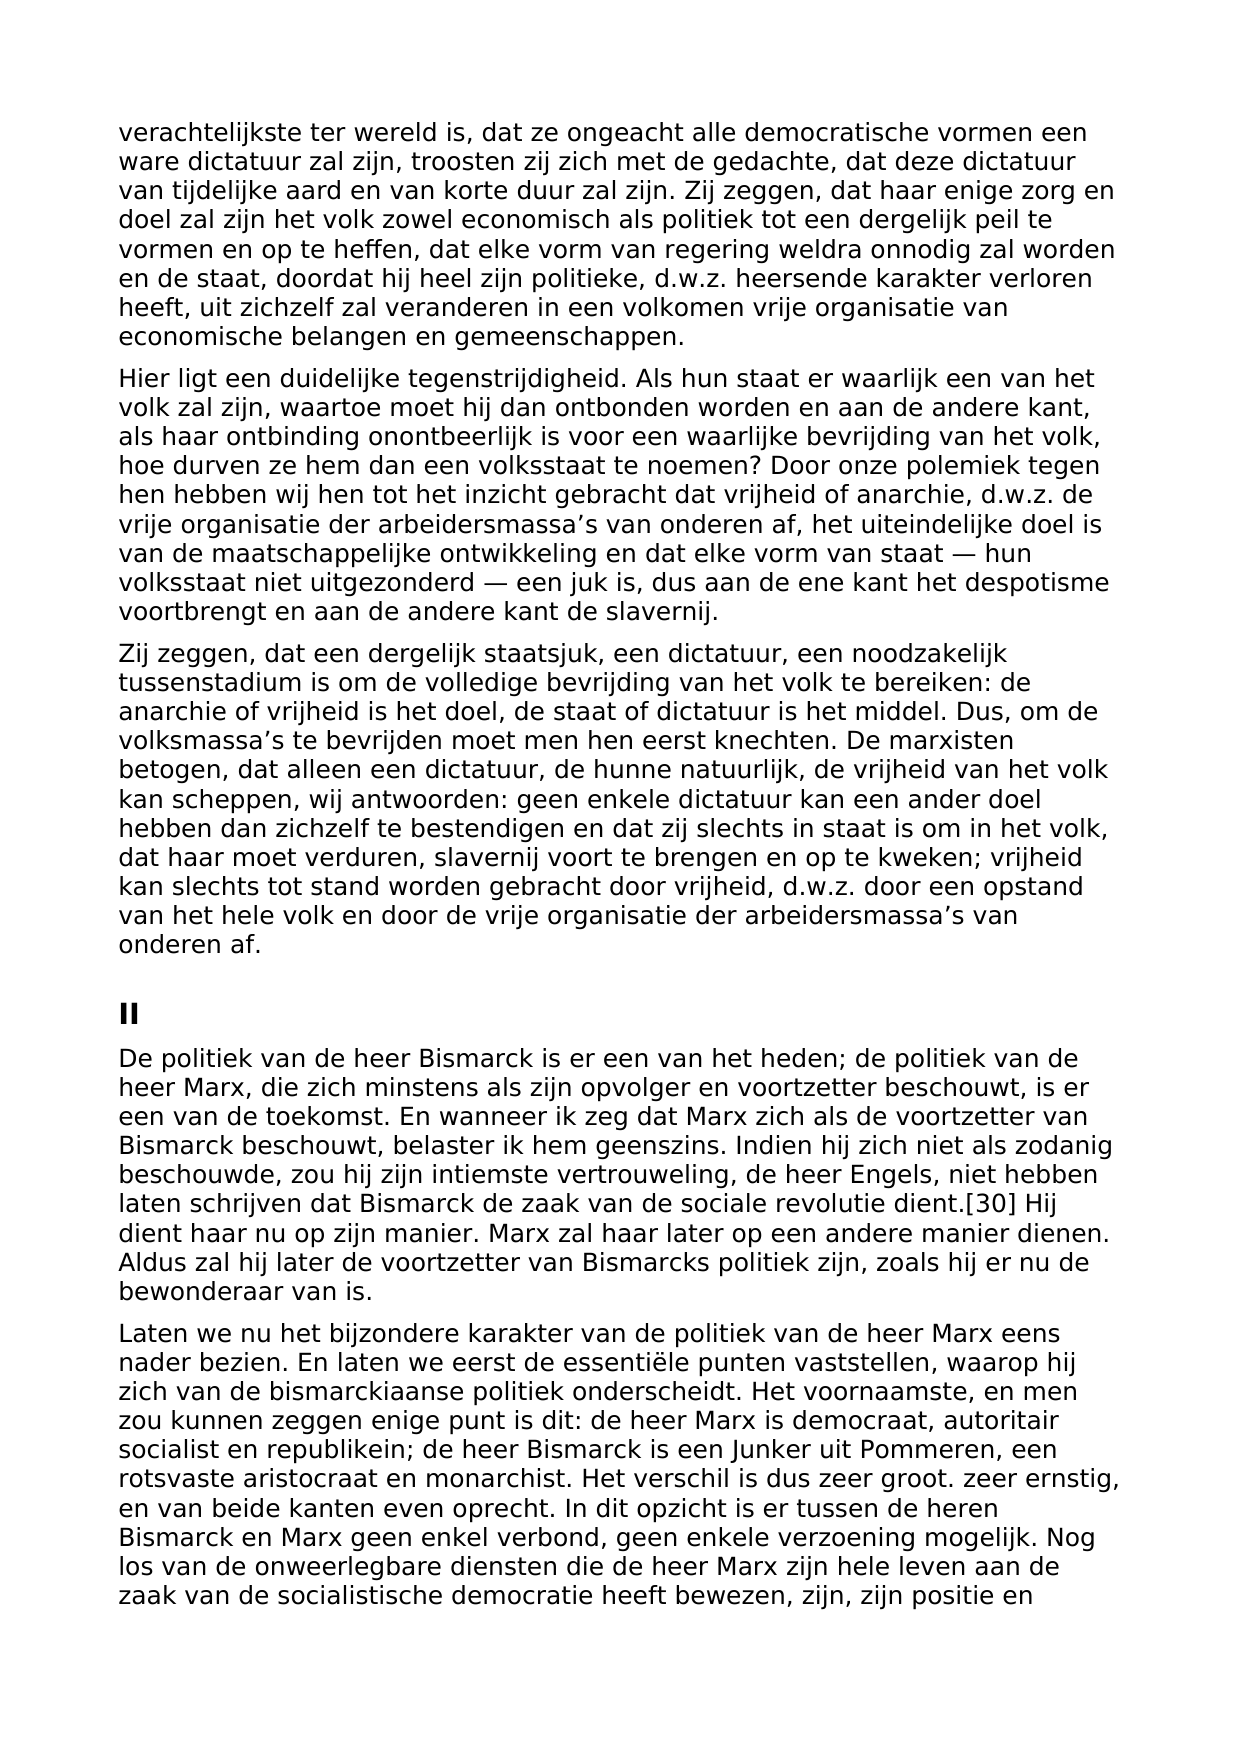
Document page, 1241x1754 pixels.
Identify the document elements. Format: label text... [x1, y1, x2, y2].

text Zij zeggen, dat een dergelijk staatsjuk, een dictatuur, een noodzakelijk tussenstadium is om de volledige bevrijding van het volk te bereiken: de anarchie of vrijheid is het doel, de staat of dictatuur is het middel. Dus, om de volksmassa’s te bevrijden moet men hen eerst knechten. De marxisten betogen, dat alleen een dictatuur, de hunne natuurlijk, de vrijheid van het volk kan scheppen, wij antwoorden: geen enkele dictatuur kan een ander doel hebben dan zichzelf te bestendigen en dat zij slechts in staat is om in het volk, dat haar moet verduren, slavernij voort te brengen en op te kweken; vrijheid kan slechts tot stand worden gebracht door vrijheid, d.w.z. door een opstand van het hele volk en door de vrije organisatie der arbeidersmassa’s van onderen af. [118, 639, 1122, 960]
text verachtelijkste ter wereld is, dat ze ongeacht alle democratische vormen een ware dictatuur zal zijn, troosten zij zich met de gedachte, dat deze dictatuur van tijdelijke aard en van korte duur zal zijn. Zij zeggen, dat haar enige zorg en doel zal zijn het volk zowel economisch als politiek tot een dergelijk peil te vormen en op te heffen, dat elke vorm van regering weldra onnodig zal worden en de staat, doordat hij heel zijn politieke, d.w.z. heersende karakter verloren heeft, uit zichzelf zal veranderen in een volkomen vrije organisatie van economische belangen en gemeenschappen. [118, 118, 1122, 351]
text Hier ligt een duidelijke tegenstrijdigheid. Als hun staat er waarlijk een van het volk zal zijn, waartoe moet hij dan ontbonden worden en aan de andere kant, als haar ontbinding onontbeerlijk is voor een waarlijke bevrijding van het volk, hoe durven ze hem dan een volksstaat te noemen? Door onze polemiek tegen hen hebben wij hen tot het inzicht gebracht dat vrijheid of anarchie, d.w.z. de vrije organisatie der arbeidersmassa’s van onderen af, het uiteindelijke doel is van de maatschappelijke ontwikkeling en dat elke vorm van staat — hun volksstaat niet uitgezonderd — een juk is, dus aan de ene kant het despotisme voortbrengt en aan de andere kant de slavernij. [118, 364, 1122, 626]
text Laten we nu het bijzondere karakter van de politiek van de heer Marx eens nader bezien. En laten we eerst de essentiële punten vaststellen, waarop hij zich van de bismarckiaanse politiek onderscheidt. Het voornaamste, en men zou kunnen zeggen enige punt is dit: de heer Marx is democraat, autoritair socialist en republikein; de heer Bismarck is een Junker uit Pommeren, een rotsvaste aristocraat en monarchist. Het verschil is dus zeer groot. zeer ernstig, en van beide kanten even oprecht. In dit opzicht is er tussen de heren Bismarck en Marx geen enkel verbond, geen enkele verzoening mogelijk. Nog los van de onweerlegbare diensten die de heer Marx zijn hele leven aan de zaak van de socialistische democratie heeft bewezen, zijn, zijn positie en [118, 1319, 1122, 1610]
text De politiek van de heer Bismarck is er een van het heden; de politiek van de heer Marx, die zich minstens als zijn opvolger en voortzetter beschouwt, is er een van de toekomst. En wanneer ik zeg dat Marx zich als de voortzetter van Bismarck beschouwt, belaster ik hem geenszins. Indien hij zich niet als zodanig beschouwde, zou hij zijn intiemste vertrouweling, de heer Engels, niet hebben laten schrijven dat Bismarck de zaak van de sociale revolutie dient.[30] Hij dient haar nu op zijn manier. Marx zal haar later op een andere manier dienen. Aldus zal hij later de voortzetter van Bismarcks politiek zijn, zoals hij er nu de bewonderaar van is. [118, 1044, 1122, 1306]
subtitle II [118, 997, 1122, 1031]
